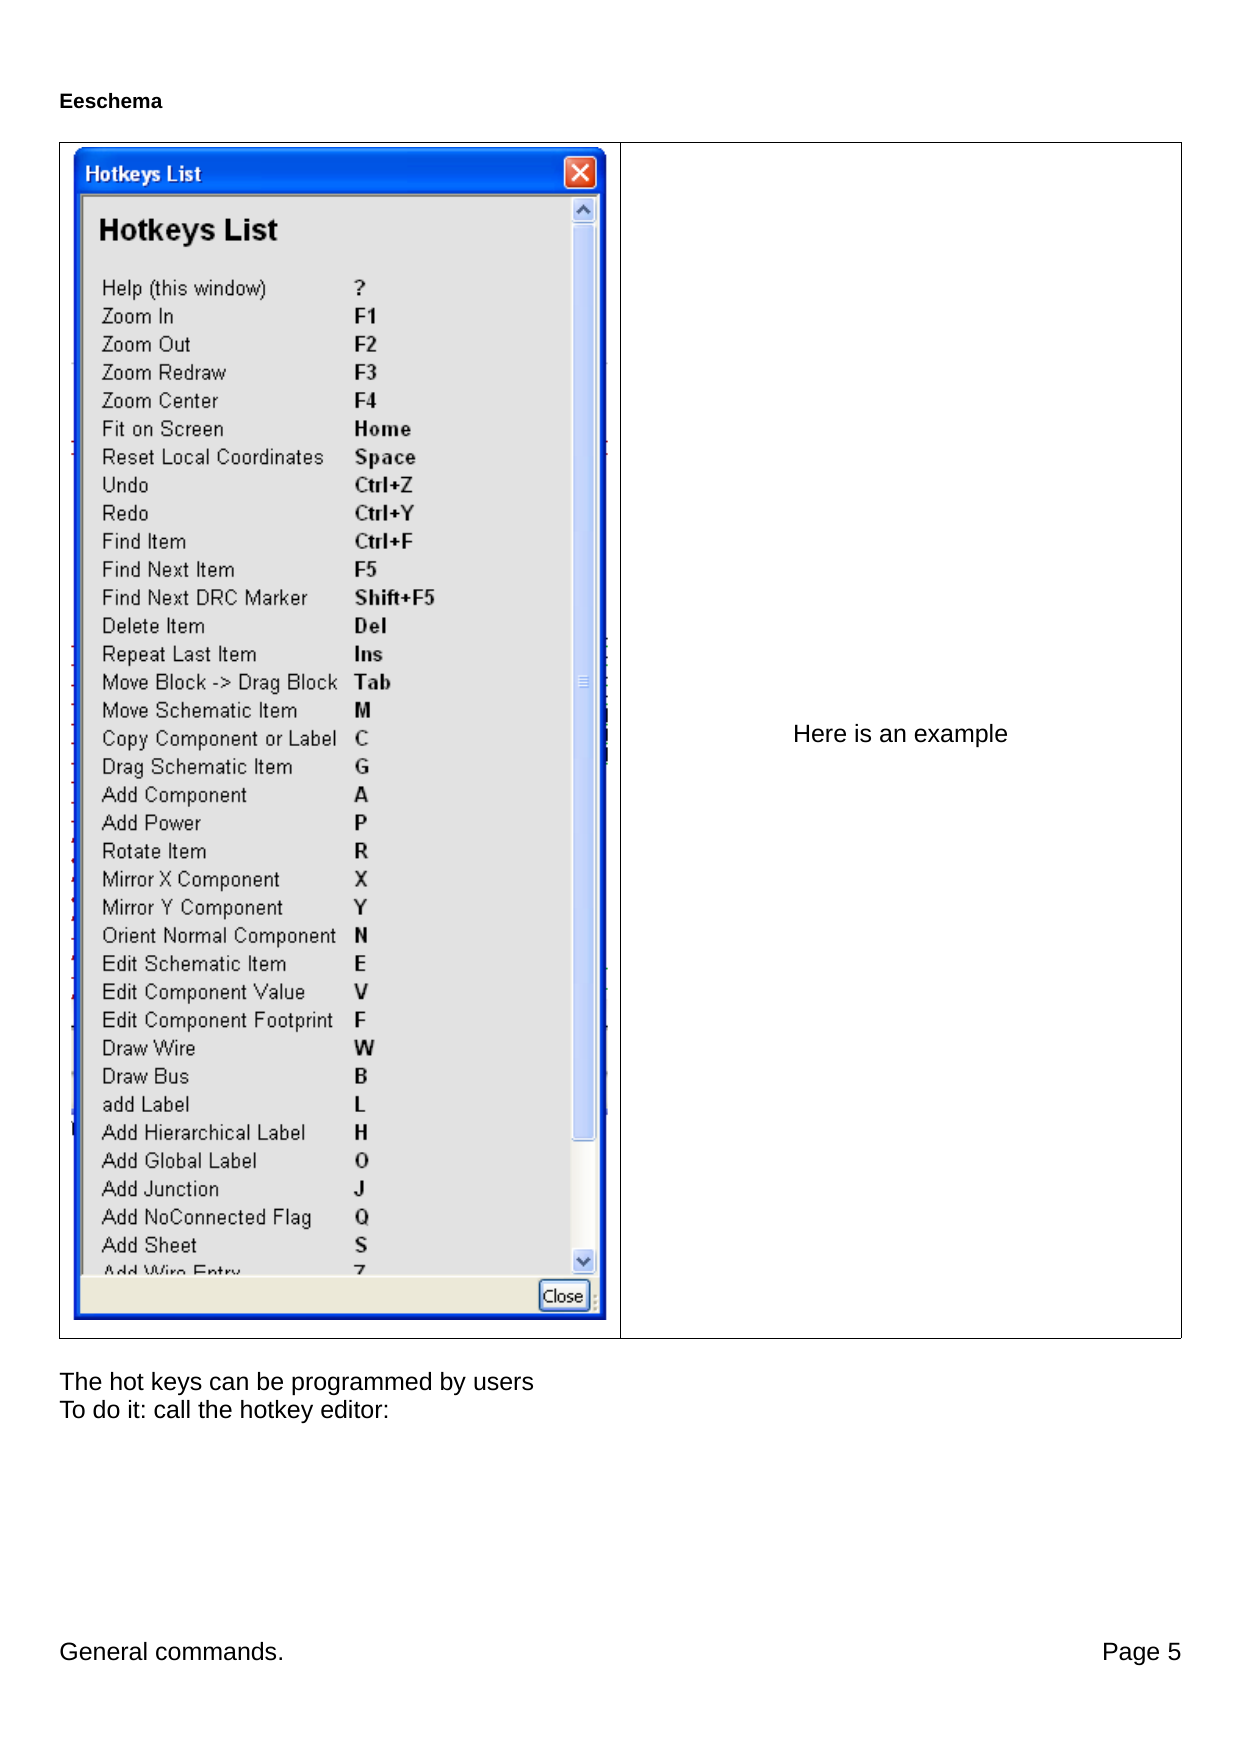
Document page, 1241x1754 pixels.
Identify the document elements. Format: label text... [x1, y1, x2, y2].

text To do it: call the hotkey editor: [59, 1395, 1181, 1424]
picture [71, 147, 608, 1320]
text The hot keys can be programmed by users [59, 1366, 1181, 1395]
table_header [60, 143, 620, 1338]
table_header Here is an example [621, 143, 1181, 1338]
